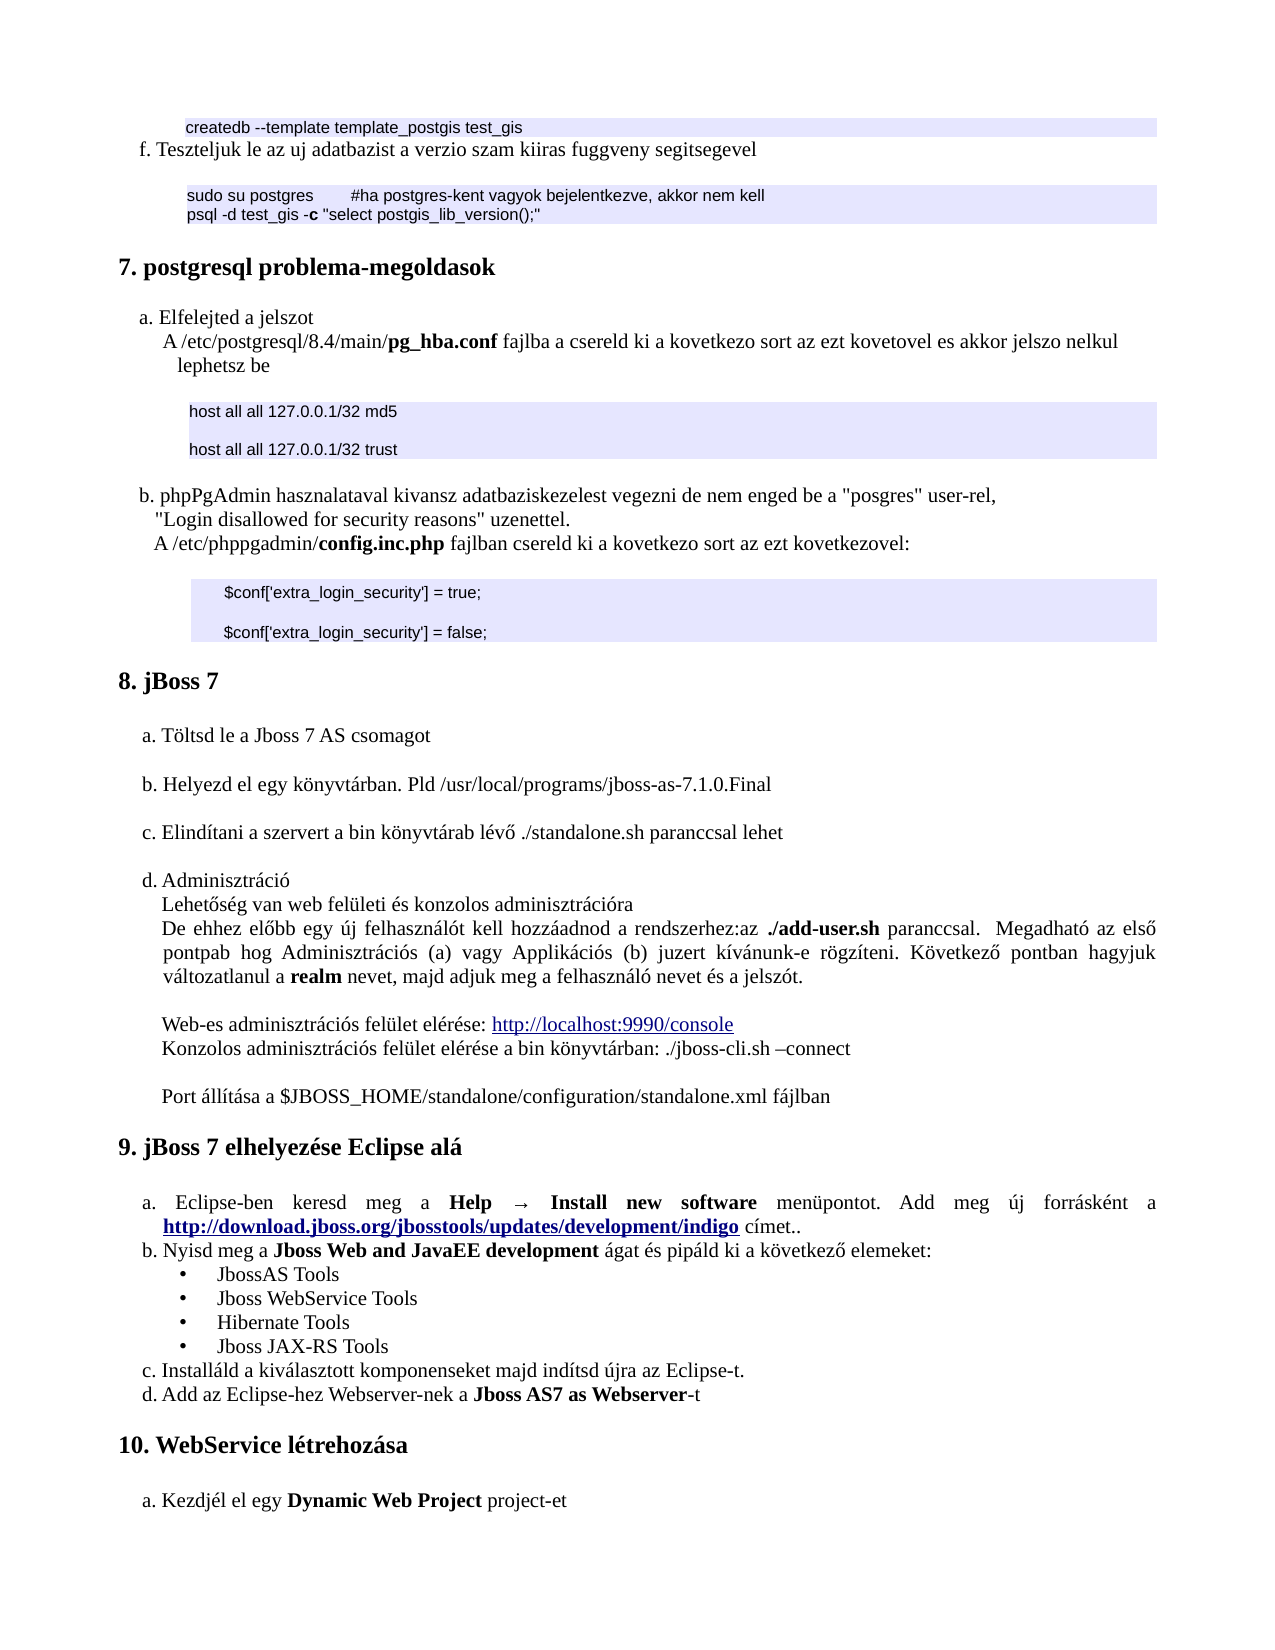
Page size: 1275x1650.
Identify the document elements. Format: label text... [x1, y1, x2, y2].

text host all all 127.0.0.1/32 md5 [189, 402, 1157, 421]
text A /etc/phppgadmin/config.inc.php fajlban csereld ki a kovetkezo sort az ezt kovetkezovel: [118, 531, 1157, 555]
text d. Add az Eclipse-hez Webserver-nek a Jboss AS7 as Webserver-t [142, 1382, 1157, 1406]
text b. Nyisd meg a Jboss Web and JavaEE development ágat és pipáld ki a következő elemeket: [142, 1238, 1157, 1262]
text psql -d test_gis -c "select postgis_lib_version();" [187, 204, 1157, 224]
text $conf['extra_login_security'] = true; [191, 579, 1157, 603]
text Lehetőség van web felületi és konzolos adminisztrációra [161, 892, 1157, 916]
text a. Töltsd le a Jboss 7 AS csomagot [142, 723, 1157, 747]
text c. Elindítani a szervert a bin könyvtárab lévő ./standalone.sh paranccsal lehet [142, 819, 1157, 844]
text 10. WebService létrehozása [118, 1431, 1157, 1459]
text host all all 127.0.0.1/32 trust [189, 440, 1157, 459]
text A /etc/postgresql/8.4/main/pg_hba.conf fajlba a csereld ki a kovetkezo sort az ezt kovetovel es akkor jelszo nelkul lephetsz be [162, 329, 1157, 377]
text 8. jBoss 7 [118, 666, 1157, 694]
text Port állítása a $JBOSS_HOME/standalone/configuration/standalone.xml fájlban [161, 1084, 1157, 1108]
text b. phpPgAdmin hasznalataval kivansz adatbaziskezelest vegezni de nem enged be a "posgres" user-rel, [118, 483, 1157, 507]
text a. Kezdjél el egy Dynamic Web Project project-et [142, 1488, 1157, 1512]
text createdb --template template_postgis test_gis [185, 118, 1157, 137]
text Konzolos adminisztrációs felület elérése a bin könyvtárban: ./jboss-cli.sh –connect [161, 1036, 1157, 1060]
list Jboss WebService Tools [179, 1286, 1157, 1310]
text sudo su postgres #ha postgres-kent vagyok bejelentkezve, akkor nem kell [187, 185, 1157, 204]
text a. Elfelejted a jelszot [118, 305, 1157, 329]
text 9. jBoss 7 elhelyezése Eclipse alá [118, 1132, 1157, 1161]
list Jboss JAX-RS Tools [179, 1334, 1157, 1358]
text "Login disallowed for security reasons" uzenettel. [118, 507, 1157, 531]
text Web-es adminisztrációs felület elérése: http://localhost:9990/console [161, 1012, 1157, 1036]
text De ehhez előbb egy új felhasználót kell hozzáadnod a rendszerhez:az ./add-user.sh paranccsal. Megadható az első pontpab hog Adminisztrációs (a) vagy Applikációs (b) juzert kívánunk-e rögzíteni. Következő pontban hagyjuk változatlanul a realm nevet, majd adjuk meg a felhasználó nevet és a jelszót. [161, 916, 1157, 988]
text 7. postgresql problema-megoldasok [118, 252, 1157, 281]
text $conf['extra_login_security'] = false; [191, 623, 1157, 642]
list Hibernate Tools [179, 1310, 1157, 1334]
text d. Adminisztráció [142, 868, 1157, 892]
text a. Eclipse-ben keresd meg a Help → Install new software menüpontot. Add meg új forrásként a http://download.jboss.org/jbosstools/updates/development/indigo címet.. [142, 1190, 1157, 1238]
text c. Installáld a kiválasztott komponenseket majd indítsd újra az Eclipse-t. [142, 1358, 1157, 1382]
text b. Helyezd el egy könyvtárban. Pld /usr/local/programs/jboss-as-7.1.0.Final [142, 771, 1157, 796]
text f. Teszteljuk le az uj adatbazist a verzio szam kiiras fuggveny segitsegevel [118, 137, 1157, 161]
list JbossAS Tools [179, 1262, 1157, 1286]
